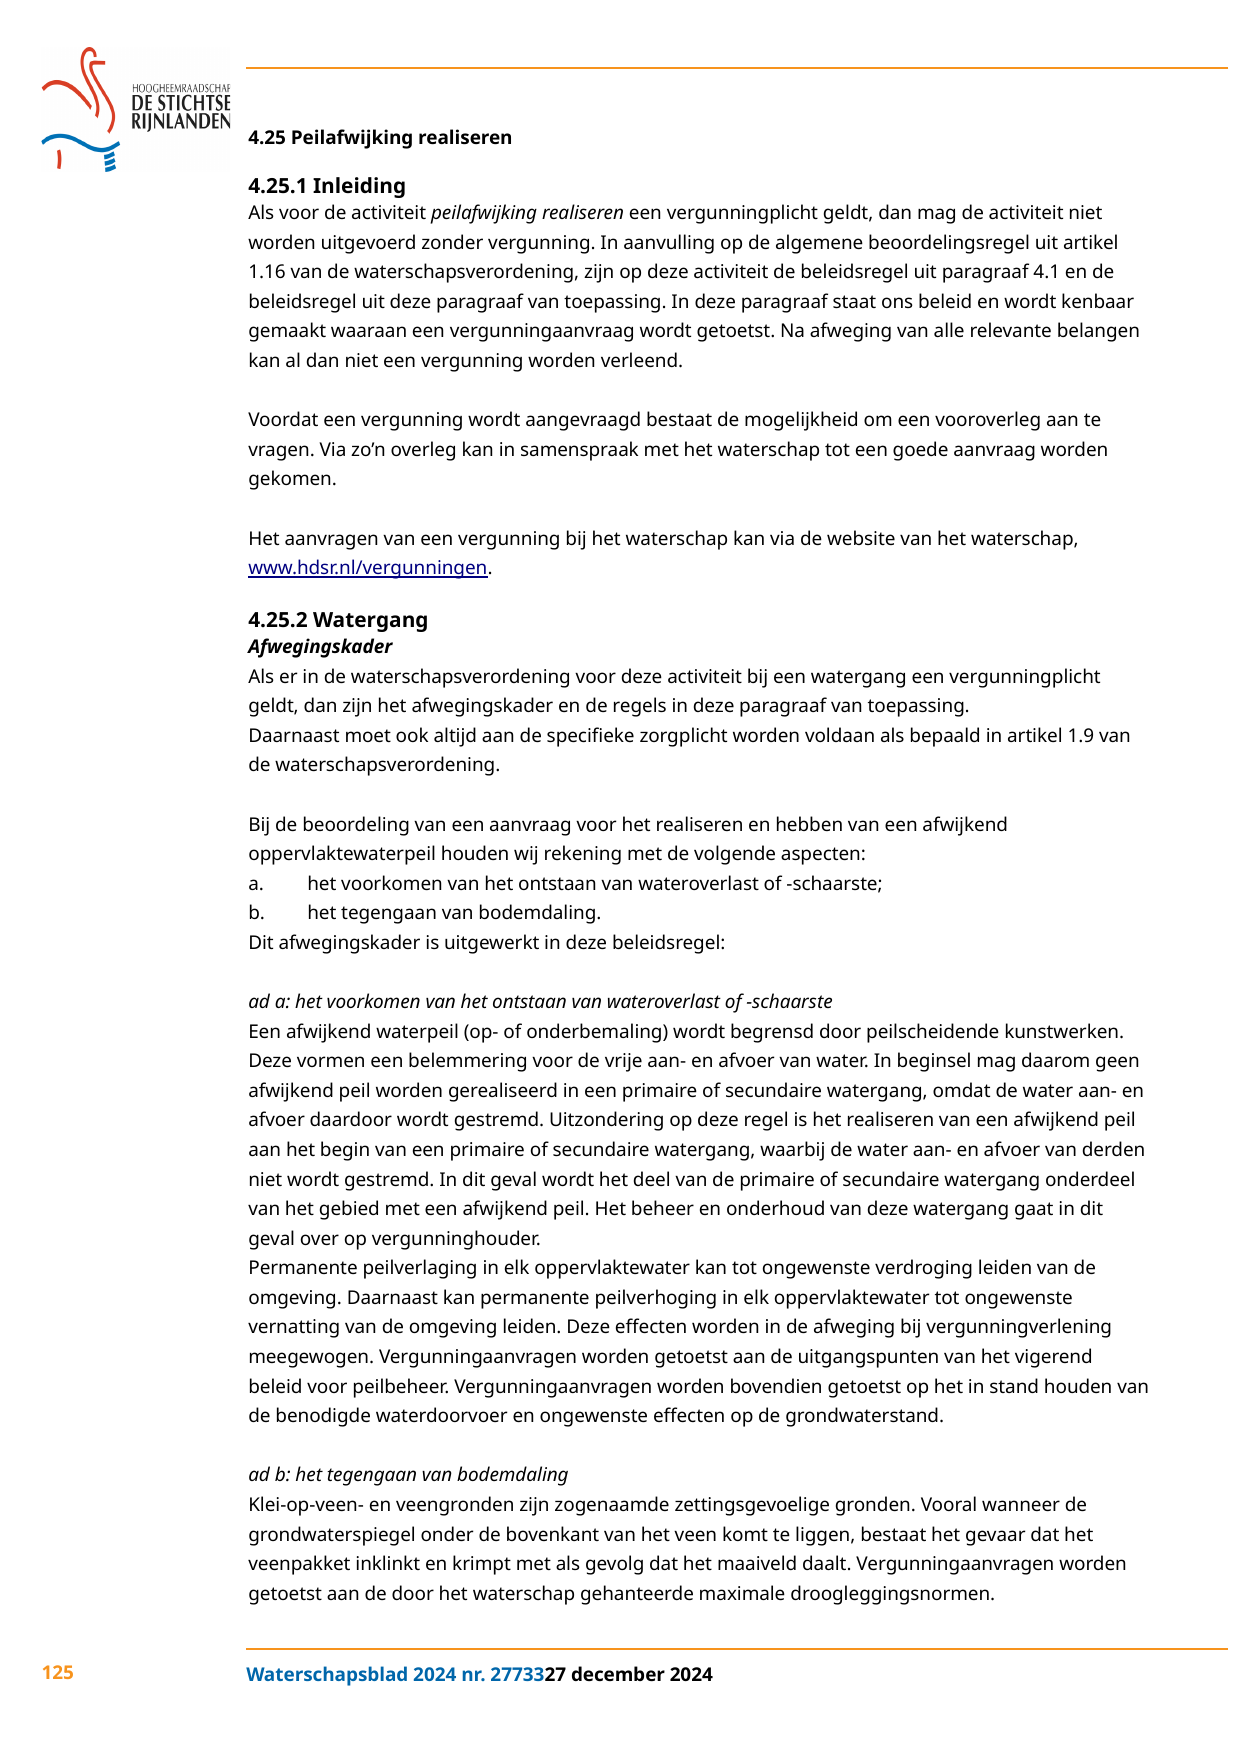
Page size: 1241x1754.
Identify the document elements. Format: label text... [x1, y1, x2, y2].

text ad b: het tegengaan van bodemdaling [248, 1462, 1152, 1487]
text Permanente peilverlaging in elk oppervlaktewater kan tot ongewenste verdroging leiden van de omgeving. Daarnaast kan permanente peilverhoging in elk oppervlaktewater tot ongewenste vernatting van de omgeving leiden. Deze effecten worden in de afweging bij vergunningverlening meegewogen. Vergunningaanvragen worden getoetst aan de uitgangspunten van het vigerend beleid voor peilbeheer. Vergunningaanvragen worden bovendien getoetst op het in stand houden van de benodigde waterdoorvoer en ongewenste effecten op de grondwaterstand. [248, 1254, 1152, 1428]
text Het aanvragen van een vergunning bij het waterschap kan via de website van het waterschap, www.hdsr.nl/vergunningen. [248, 525, 1152, 580]
text ad a: het voorkomen van het ontstaan van wateroverlast of -schaarste [248, 988, 1152, 1014]
text Bij de beoordeling van een aanvraag voor het realiseren en hebben van een afwijkend oppervlaktewaterpeil houden wij rekening met de volgende aspecten: [248, 811, 1152, 866]
text Als voor de activiteit peilafwijking realiseren een vergunningplicht geldt, dan mag de activiteit niet worden uitgevoerd zonder vergunning. In aanvulling op de algemene beoordelingsregel uit artikel 1.16 van de waterschapsverordening, zijn op deze activiteit de beleidsregel uit paragraaf 4.1 en de beleidsregel uit deze paragraaf van toepassing. In deze paragraaf staat ons beleid en wordt kenbaar gemaakt waaraan een vergunningaanvraag wordt getoetst. Na afweging van alle relevante belangen kan al dan niet een vergunning worden verleend. [248, 199, 1152, 373]
text 4.25.1 Inleiding [248, 171, 1152, 199]
text Dit afwegingskader is uitgewerkt in deze beleidsregel: [248, 929, 1152, 955]
text Een afwijkend waterpeil (op- of onderbemaling) wordt begrensd door peilscheidende kunstwerken. Deze vormen een belemmering voor de vrije aan- en afvoer van water. In beginsel mag daarom geen afwijkend peil worden gerealiseerd in een primaire of secundaire watergang, omdat de water aan- en afvoer daardoor wordt gestremd. Uitzondering op deze regel is het realiseren van een afwijkend peil aan het begin van een primaire of secundaire watergang, waarbij de water aan- en afvoer van derden niet wordt gestremd. In dit geval wordt het deel van de primaire of secundaire watergang onderdeel van het gebied met een afwijkend peil. Het beheer en onderhoud van deze watergang gaat in dit geval over op vergunninghouder. [248, 1018, 1152, 1251]
text Als er in de waterschapsverordening voor deze activiteit bij een watergang een vergunningplicht geldt, dan zijn het afwegingskader en de regels in deze paragraaf van toepassing. [248, 663, 1152, 718]
list het voorkomen van het ontstaan van wateroverlast of -schaarste; [248, 870, 1152, 896]
text Voordat een vergunning wordt aangevraagd bestaat de mogelijkheid om een vooroverleg aan te vragen. Via zo’n overleg kan in samenspraak met het waterschap tot een goede aanvraag worden gekomen. [248, 406, 1152, 491]
text 4.25.2 Watergang [248, 605, 1152, 633]
text Daarnaast moet ook altijd aan de specifieke zorgplicht worden voldaan als bepaald in artikel 1.9 van de waterschapsverordening. [248, 722, 1152, 777]
text 4.25 Peilafwijking realiseren [248, 124, 1152, 150]
list het tegengaan van bodemdaling. [248, 899, 1152, 925]
text Afwegingskader [248, 633, 1152, 659]
picture [41, 47, 231, 172]
text Klei-op-veen- en veengronden zijn zogenaamde zettingsgevoelige gronden. Vooral wanneer de grondwaterspiegel onder de bovenkant van het veen komt te liggen, bestaat het gevaar dat het veenpakket inklinkt en krimpt met als gevolg dat het maaiveld daalt. Vergunningaanvragen worden getoetst aan de door het waterschap gehanteerde maximale droogleggingsnormen. [248, 1491, 1152, 1606]
